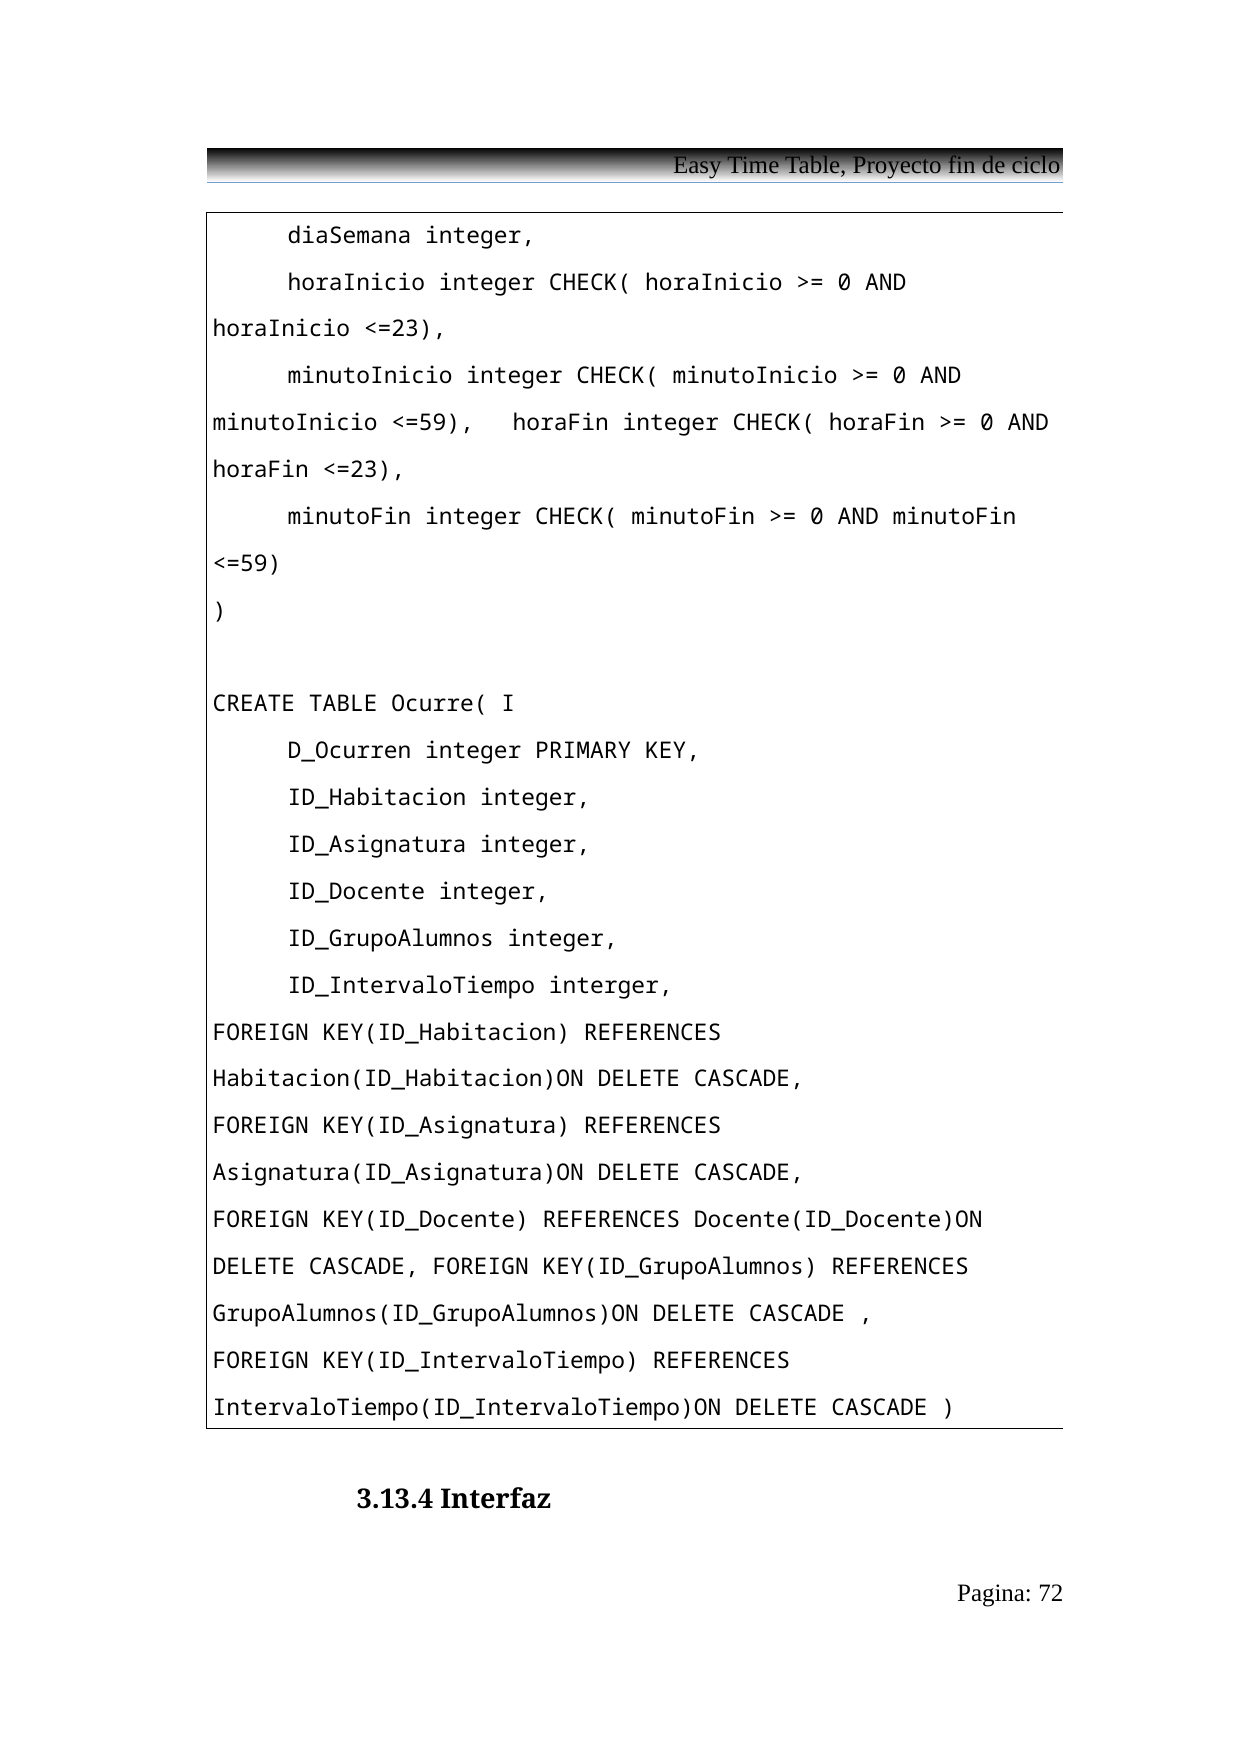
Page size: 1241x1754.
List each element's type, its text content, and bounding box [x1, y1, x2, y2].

text 3.13.4 Interfaz [207, 1479, 1063, 1516]
table_header diaSemana integer, horaInicio integer CHECK( horaInicio >= 0 AND horaInicio <=23), minutoInicio integer CHECK( minutoInicio >= 0 AND minutoInicio <=59), horaFin integer CHECK( horaFin >= 0 AND horaFin <=23), minutoFin integer CHECK( minutoFin >= 0 AND minutoFin <=59) ) CREATE TABLE Ocurre( I D_Ocurren integer PRIMARY KEY, ID_Habitacion integer, ID_Asignatura integer, ID_Docente integer, ID_GrupoAlumnos integer, ID_IntervaloTiempo interger, FOREIGN KEY(ID_Habitacion) REFERENCES Habitacion(ID_Habitacion)ON DELETE CASCADE, FOREIGN KEY(ID_Asignatura) REFERENCES Asignatura(ID_Asignatura)ON DELETE CASCADE, FOREIGN KEY(ID_Docente) REFERENCES Docente(ID_Docente)ON DELETE CASCADE, FOREIGN KEY(ID_GrupoAlumnos) REFERENCES GrupoAlumnos(ID_GrupoAlumnos)ON DELETE CASCADE , FOREIGN KEY(ID_IntervaloTiempo) REFERENCES IntervaloTiempo(ID_IntervaloTiempo)ON DELETE CASCADE ) [207, 213, 1063, 1427]
